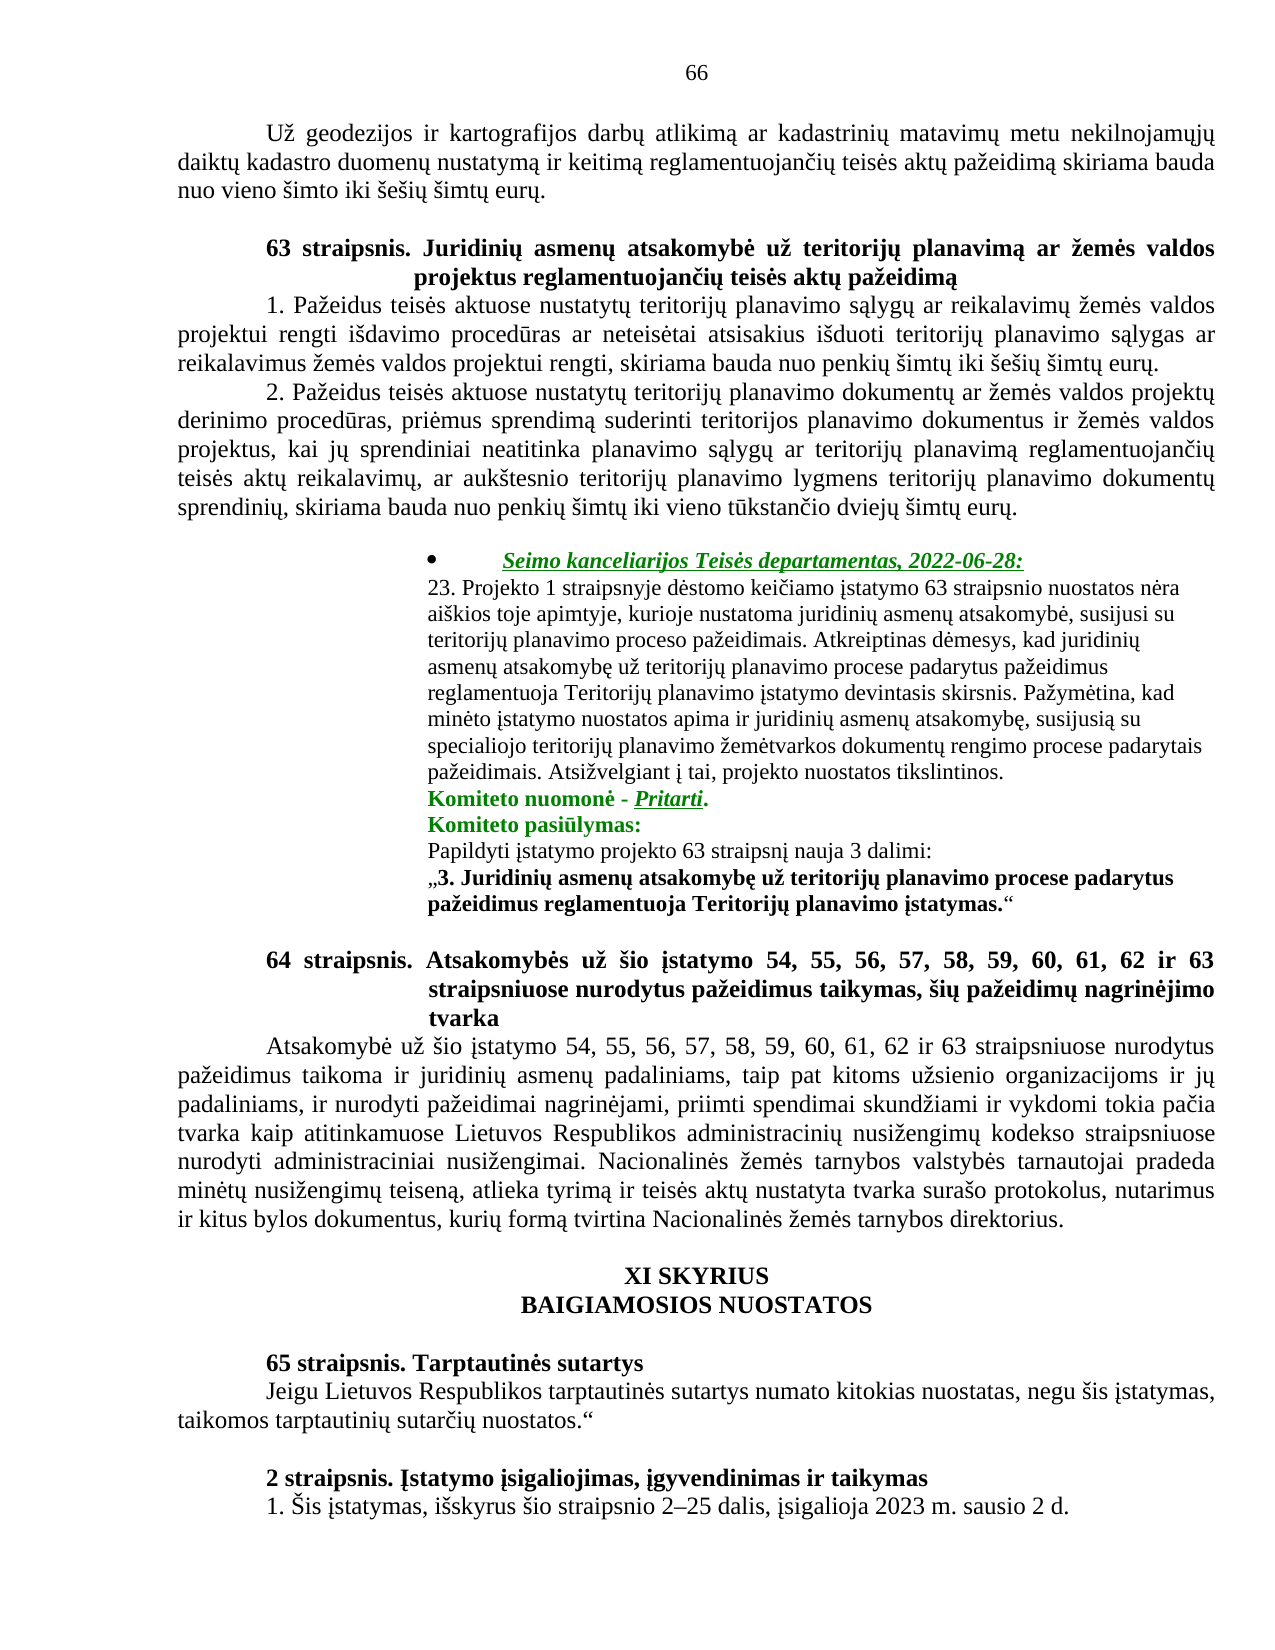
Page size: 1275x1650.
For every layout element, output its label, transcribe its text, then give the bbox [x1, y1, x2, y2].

text Atsakomybė už šio įstatymo 54, 55, 56, 57, 58, 59, 60, 61, 62 ir 63 straipsniuose nurodytus pažeidimus taikoma ir juridinių asmenų padaliniams, taip pat kitoms užsienio organizacijoms ir jų padaliniams, ir nurodyti pažeidimai nagrinėjami, priimti spendimai skundžiami ir vykdomi tokia pačia tvarka kaip atitinkamuose Lietuvos Respublikos administracinių nusižengimų kodekso straipsniuose nurodyti administraciniai nusižengimai. Nacionalinės žemės tarnybos valstybės tarnautojai pradeda minėtų nusižengimų teiseną, atlieka tyrimą ir teisės aktų nustatyta tvarka surašo protokolus, nutarimus ir kitus bylos dokumentus, kurių formą tvirtina Nacionalinės žemės tarnybos direktorius. [177, 1031, 1216, 1233]
text 1. Pažeidus teisės aktuose nustatytų teritorijų planavimo sąlygų ar reikalavimų žemės valdos projektui rengti išdavimo procedūras ar neteisėtai atsisakius išduoti teritorijų planavimo sąlygas ar reikalavimus žemės valdos projektui rengti, skiriama bauda nuo penkių šimtų iki šešių šimtų eurų. [177, 291, 1216, 377]
text 64 straipsnis. Atsakomybės už šio įstatymo 54, 55, 56, 57, 58, 59, 60, 61, 62 ir 63 straipsniuose nurodytus pažeidimus taikymas, šių pažeidimų nagrinėjimo tvarka [266, 945, 1216, 1031]
text 2. Pažeidus teisės aktuose nustatytų teritorijų planavimo dokumentų ar žemės valdos projektų derinimo procedūras, priėmus sprendimą suderinti teritorijos planavimo dokumentus ir žemės valdos projektus, kai jų sprendiniai neatitinka planavimo sąlygų ar teritorijų planavimą reglamentuojančių teisės aktų reikalavimų, ar aukštesnio teritorijų planavimo lygmens teritorijų planavimo dokumentų sprendinių, skiriama bauda nuo penkių šimtų iki vieno tūkstančio dviejų šimtų eurų. [177, 377, 1216, 521]
text 23. Projekto 1 straipsnyje dėstomo keičiamo įstatymo 63 straipsnio nuostatos nėra aiškios toje apimtyje, kurioje nustatoma juridinių asmenų atsakomybė, susijusi su teritorijų planavimo proceso pažeidimais. Atkreiptinas dėmesys, kad juridinių asmenų atsakomybę už teritorijų planavimo procese padarytus pažeidimus reglamentuoja Teritorijų planavimo įstatymo devintasis skirsnis. Pažymėtina, kad minėto įstatymo nuostatos apima ir juridinių asmenų atsakomybę, susijusią su specialiojo teritorijų planavimo žemėtvarkos dokumentų rengimo procese padarytais pažeidimais. Atsižvelgiant į tai, projekto nuostatos tikslintinos. [427, 574, 1216, 784]
text Komiteto nuomonė - Pritarti. [427, 784, 1216, 811]
text 63 straipsnis. Juridinių asmenų atsakomybė už teritorijų planavimą ar žemės valdos projektus reglamentuojančių teisės aktų pažeidimą [266, 233, 1216, 291]
list Seimo kanceliarijos Teisės departamentas, 2022-06-28: [427, 547, 1216, 574]
text Jeigu Lietuvos Respublikos tarptautinės sutartys numato kitokias nuostatas, negu šis įstatymas, taikomos tarptautinių sutarčių nuostatos.“ [177, 1376, 1216, 1434]
text 65 straipsnis. Tarptautinės sutartys [177, 1348, 1216, 1376]
text Komiteto pasiūlymas: [427, 811, 1216, 837]
text „3. Juridinių asmenų atsakomybę už teritorijų planavimo procese padarytus pažeidimus reglamentuoja Teritorijų planavimo įstatymas.“ [427, 864, 1216, 916]
text 1. Šis įstatymas, išskyrus šio straipsnio 2–25 dalis, įsigalioja 2023 m. sausio 2 d. [177, 1491, 1216, 1520]
text Papildyti įstatymo projekto 63 straipsnį nauja 3 dalimi: [427, 837, 1216, 864]
text BAIGIAMOSIOS NUOSTATOS [177, 1290, 1216, 1319]
text XI SKYRIUS [177, 1261, 1216, 1290]
text Už geodezijos ir kartografijos darbų atlikimą ar kadastrinių matavimų metu nekilnojamųjų daiktų kadastro duomenų nustatymą ir keitimą reglamentuojančių teisės aktų pažeidimą skiriama bauda nuo vieno šimto iki šešių šimtų eurų. [177, 118, 1216, 204]
text 2 straipsnis. Įstatymo įsigaliojimas, įgyvendinimas ir taikymas [177, 1463, 1216, 1491]
